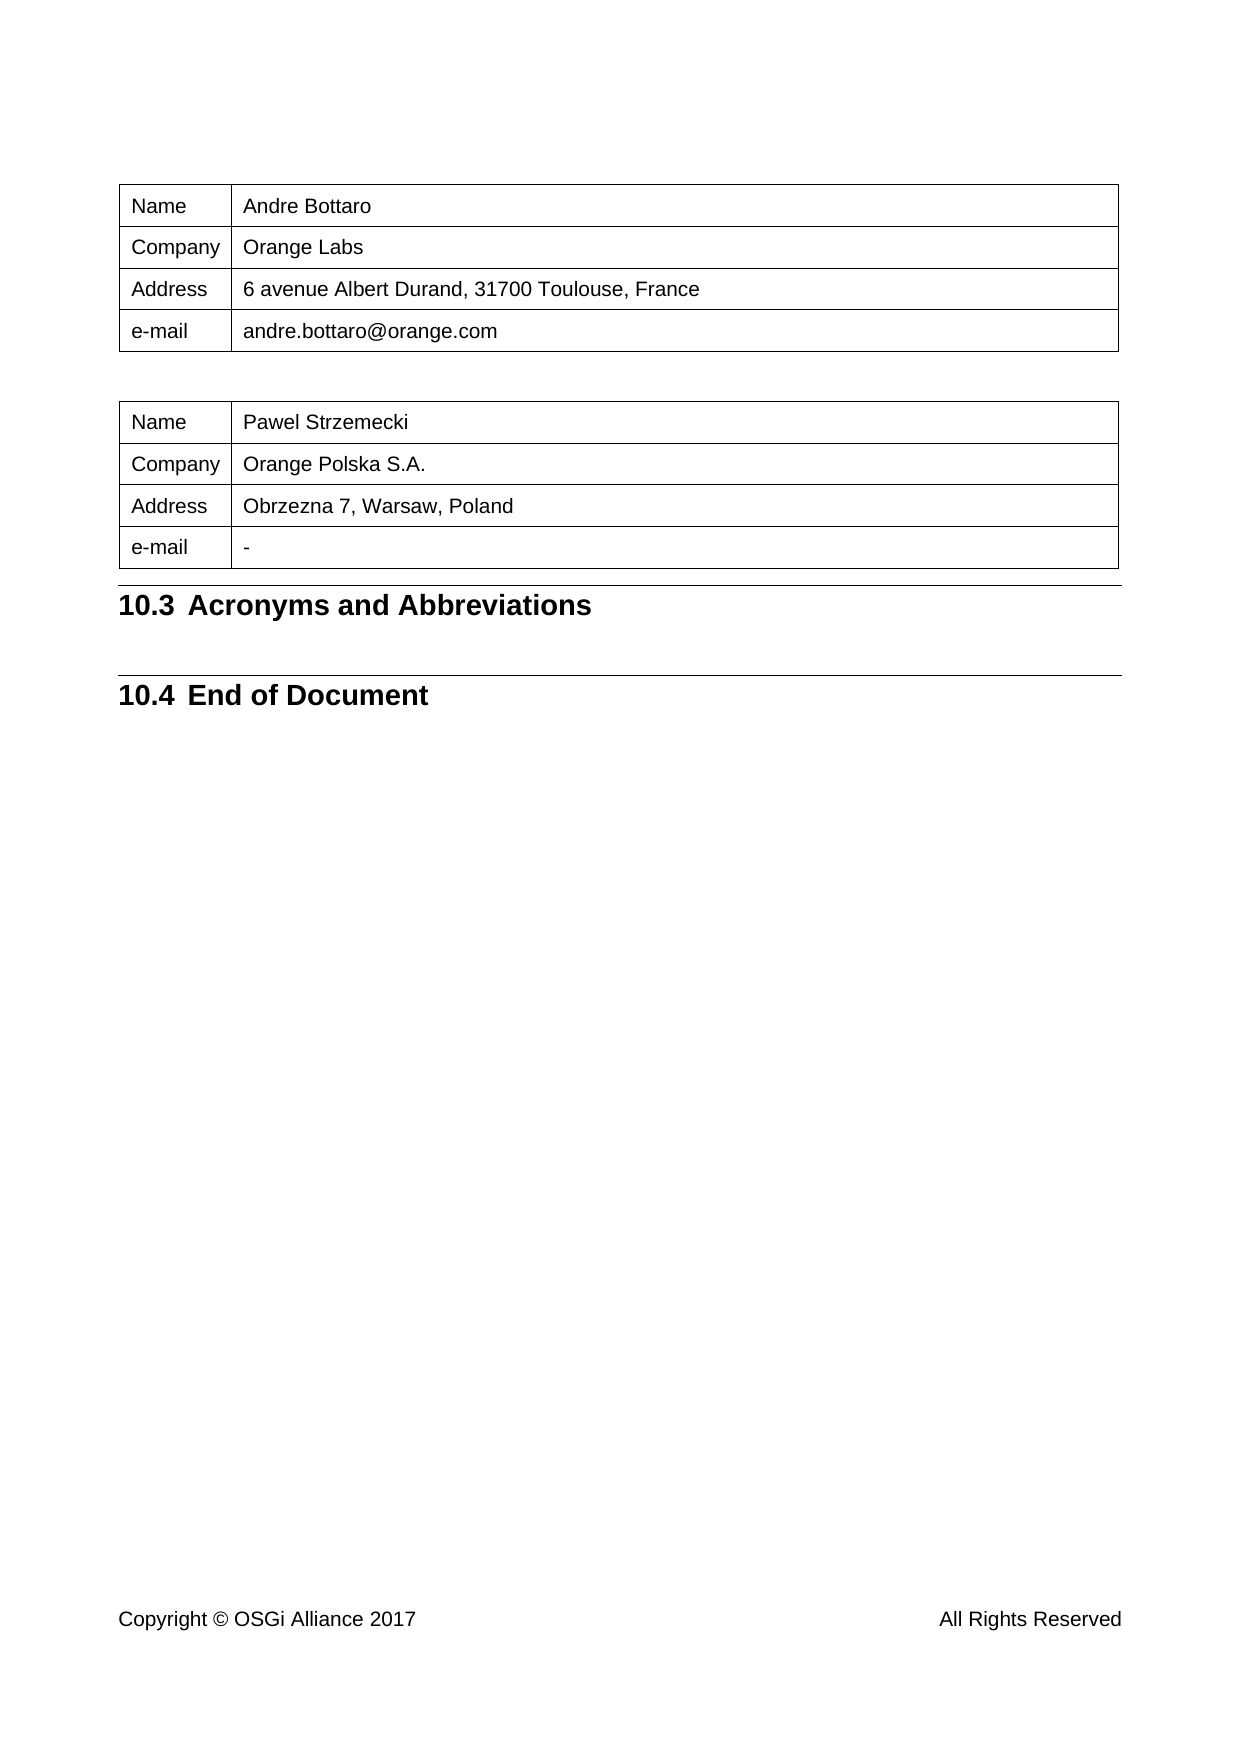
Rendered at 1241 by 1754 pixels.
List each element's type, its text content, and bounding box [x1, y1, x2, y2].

table_header Pawel Strzemecki [232, 402, 1118, 442]
table_cell Obrzezna 7, Warsaw, Poland [232, 485, 1118, 526]
table_cell 6 avenue Albert Durand, 31700 Toulouse, France [232, 269, 1118, 309]
table_cell Company [120, 444, 231, 484]
subtitle End of Document [118, 676, 1122, 712]
table_cell Address [120, 269, 231, 309]
table_header Name [120, 185, 231, 226]
table_cell Orange Labs [232, 227, 1118, 267]
table_header Andre Bottaro [232, 185, 1118, 226]
table_cell Address [120, 485, 231, 526]
table_cell Orange Polska S.A. [232, 444, 1118, 484]
subtitle Acronyms and Abbreviations [118, 586, 1122, 622]
table_cell e-mail [120, 310, 231, 351]
table_cell - [232, 527, 1118, 567]
table_cell Company [120, 227, 231, 267]
table_header Name [120, 402, 231, 442]
table_cell andre.bottaro@orange.com [232, 310, 1118, 351]
table_cell e-mail [120, 527, 231, 567]
